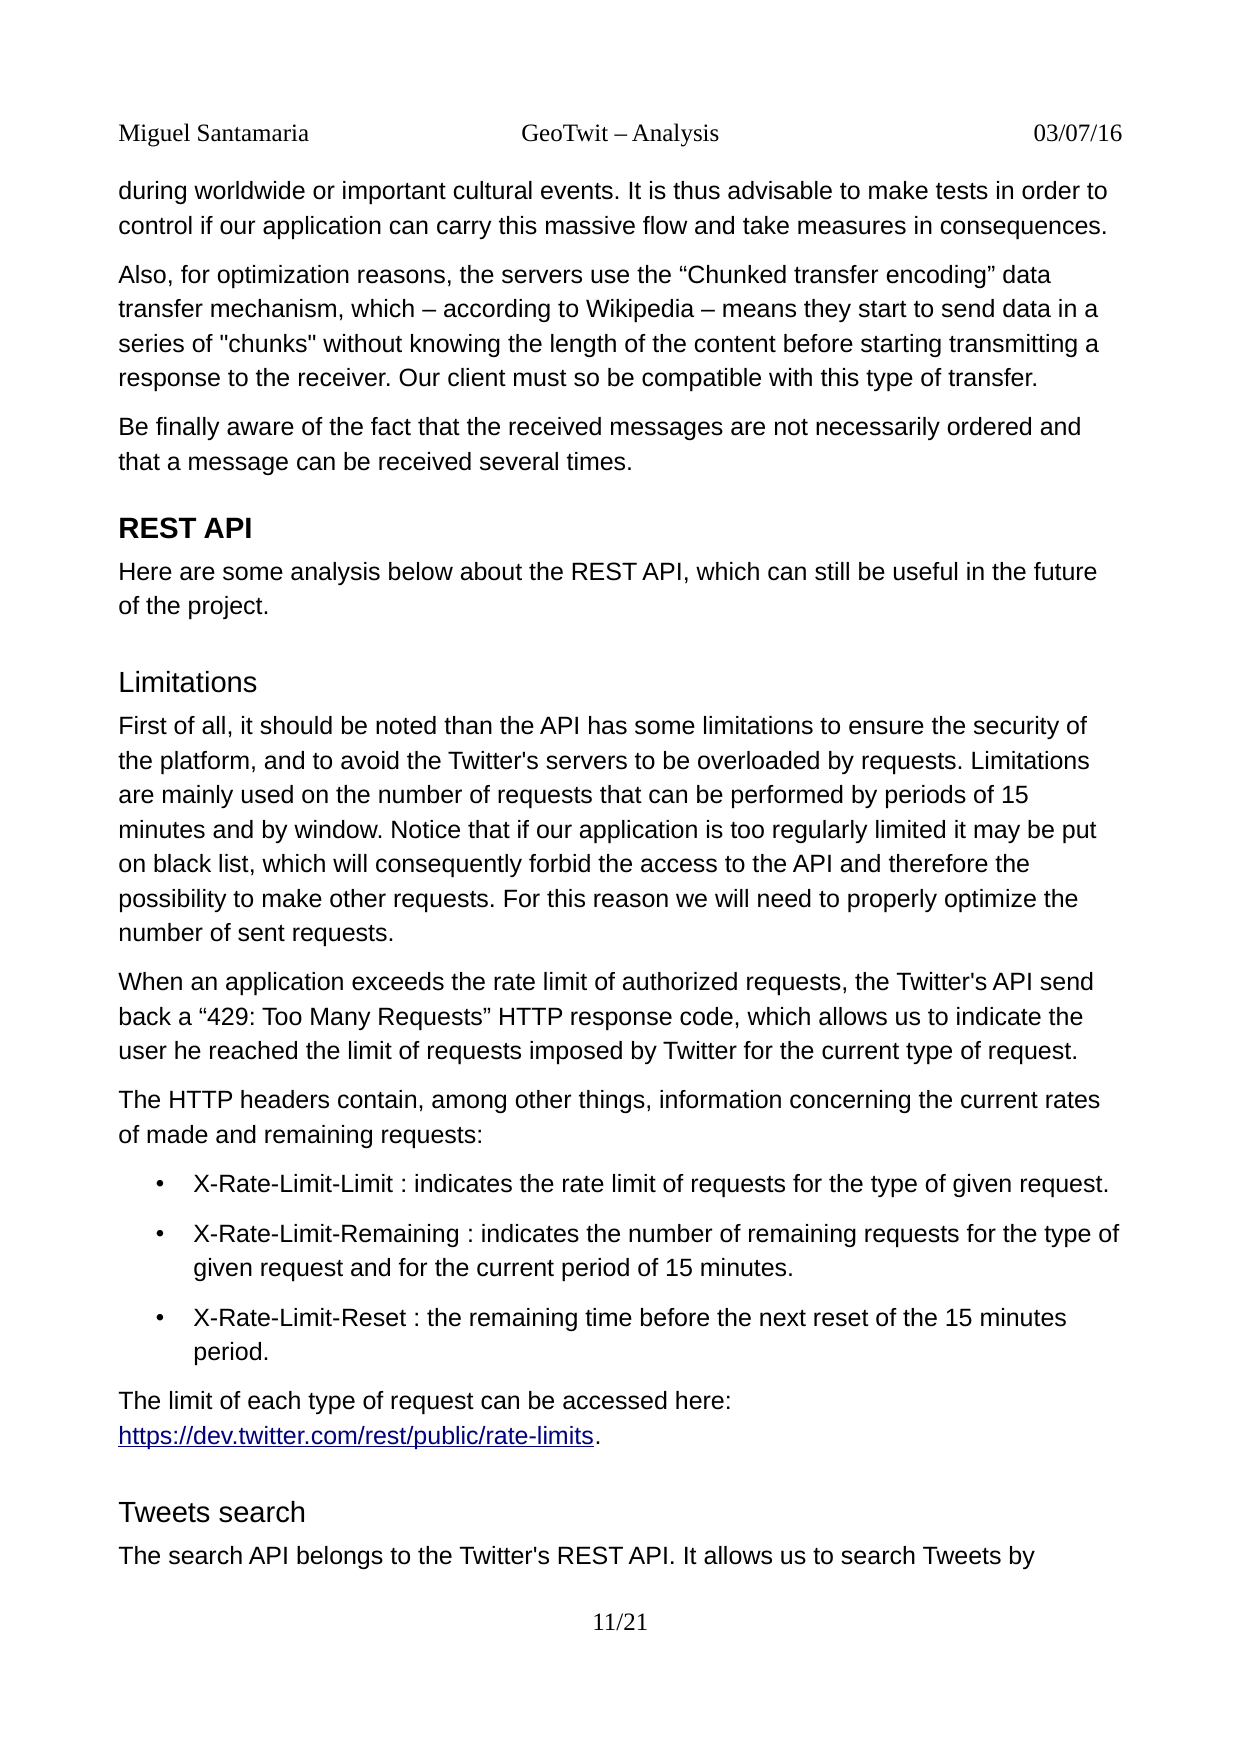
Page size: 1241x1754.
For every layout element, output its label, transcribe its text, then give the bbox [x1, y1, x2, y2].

subtitle Tweets search [118, 1495, 1122, 1529]
text The search API belongs to the Twitter's REST API. It allows us to search Tweets by [118, 1541, 1122, 1570]
text The HTTP headers contain, among other things, information concerning the current rates of made and remaining requests: [118, 1086, 1122, 1149]
text The limit of each type of request can be accessed here: https://dev.twitter.com/rest/public/rate-limits. [118, 1386, 1122, 1449]
text First of all, it should be noted than the API has some limitations to ensure the security of the platform, and to avoid the Twitter's servers to be overloaded by requests. Limitations are mainly used on the number of requests that can be performed by periods of 15 minutes and by window. Notice that if our application is too regularly limited it may be put on black list, which will consequently forbid the access to the API and therefore the possibility to make other requests. For this reason we will need to properly optimize the number of sent requests. [118, 711, 1122, 947]
list X-Rate-Limit-Remaining : indicates the number of remaining requests for the type of given request and for the current period of 15 minutes. [156, 1219, 1122, 1282]
text Be finally aware of the fact that the received messages are not necessarily ordered and that a message can be received several times. [118, 412, 1122, 476]
text Here are some analysis below about the REST API, which can still be useful in the future of the project. [118, 557, 1122, 620]
subtitle REST API [118, 511, 1122, 544]
list X-Rate-Limit- Reset : the remaining time before the next reset of the 15 minutes period. [156, 1302, 1122, 1366]
subtitle Limitations [118, 665, 1122, 699]
text Also, for optimization reasons, the servers use the “Chunked transfer encoding” data transfer mechanism, which – according to Wikipedia – means they start to send data in a series of "chunks" without knowing the length of the content before starting transmitting a response to the receiver. Our client must so be compatible with this type of transfer. [118, 260, 1122, 392]
text When an application exceeds the rate limit of authorized requests, the Twitter's API send back a “429: Too Many Requests” HTTP response code, which allows us to indicate the user he reached the limit of requests imposed by Twitter for the current type of request. [118, 967, 1122, 1065]
list X-Rate-Limit-Limit : indicates the rate limit of requests for the type of given request. [156, 1169, 1122, 1198]
text during worldwide or important cultural events. It is thus advisable to make tests in order to control if our application can carry this massive flow and take measures in consequences. [118, 176, 1122, 239]
